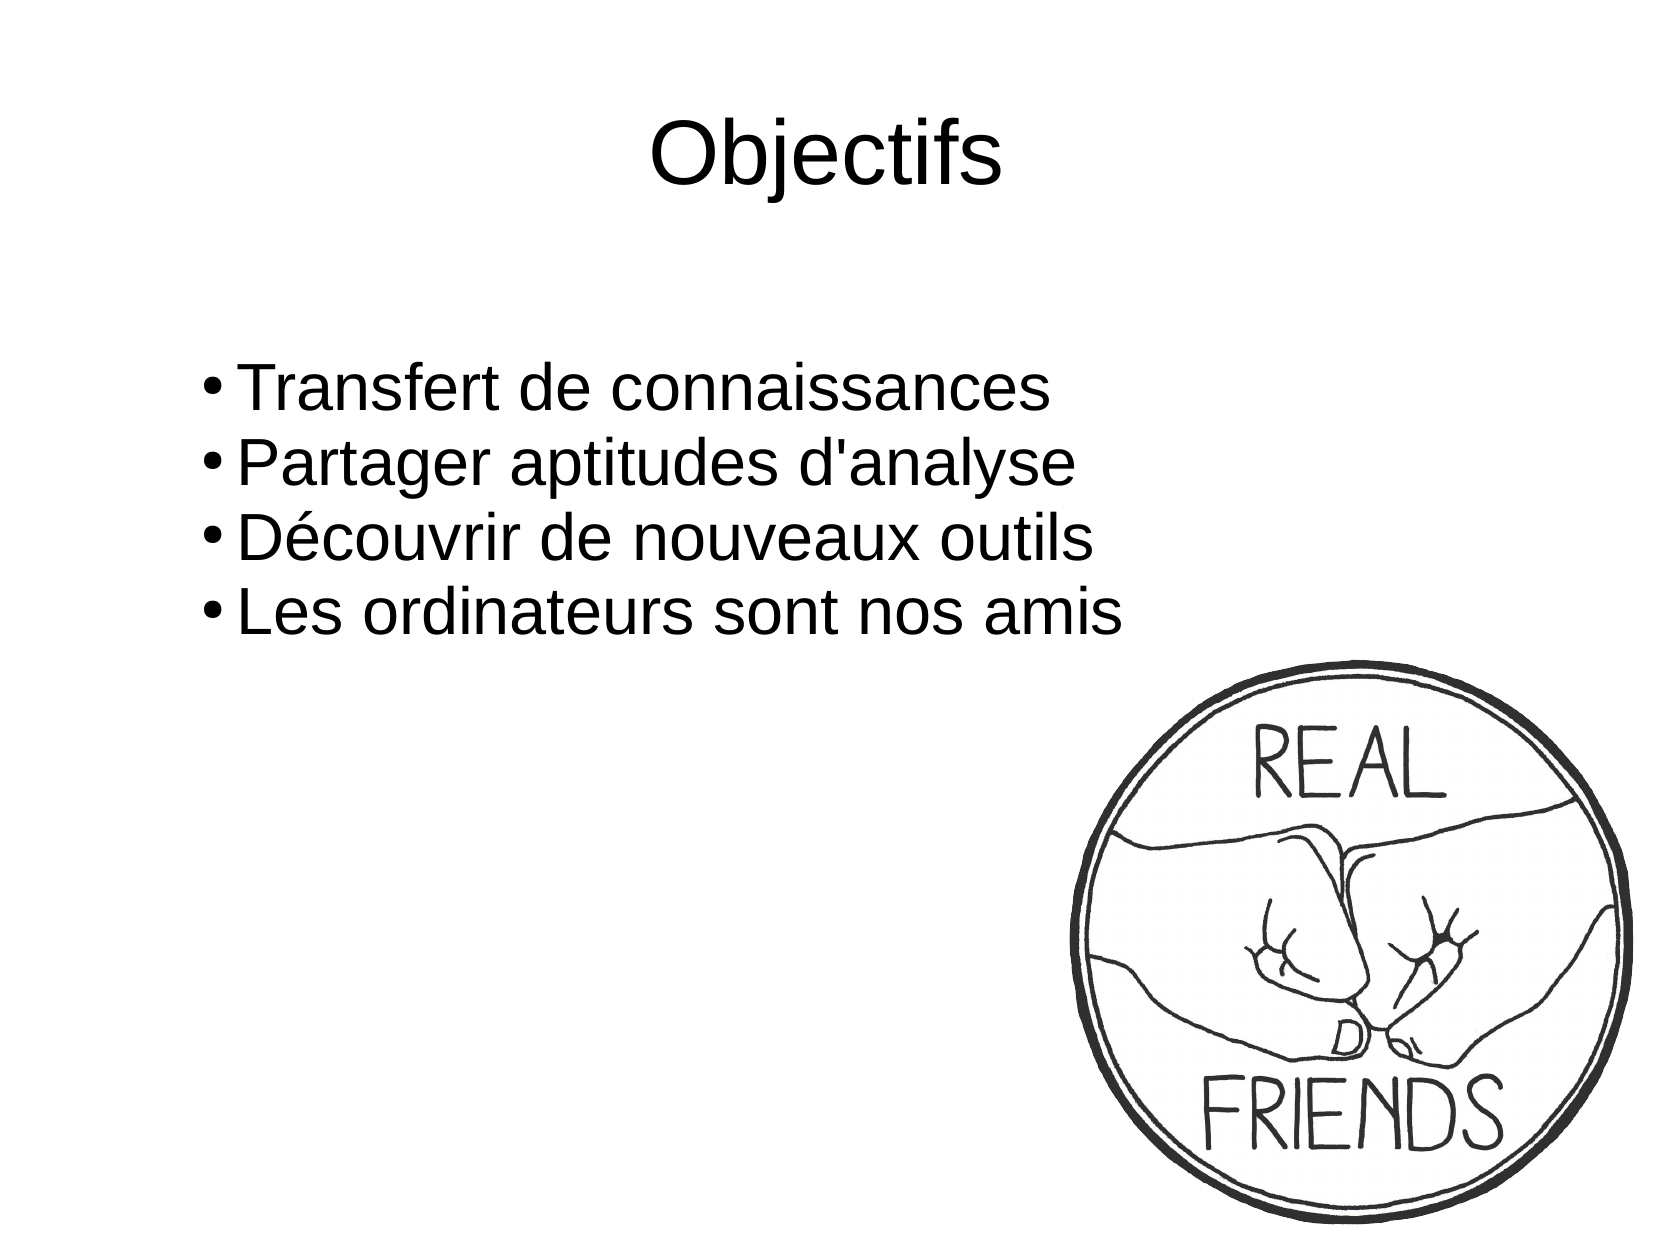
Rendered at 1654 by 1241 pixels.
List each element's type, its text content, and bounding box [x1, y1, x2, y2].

picture [1062, 649, 1644, 1234]
title Objectifs [82, 49, 1571, 257]
subtitle Transfert de connaissances Partager aptitudes d'analyse Découvrir de nouveaux outils Les ordinateurs sont nos amis [200, 307, 1465, 691]
